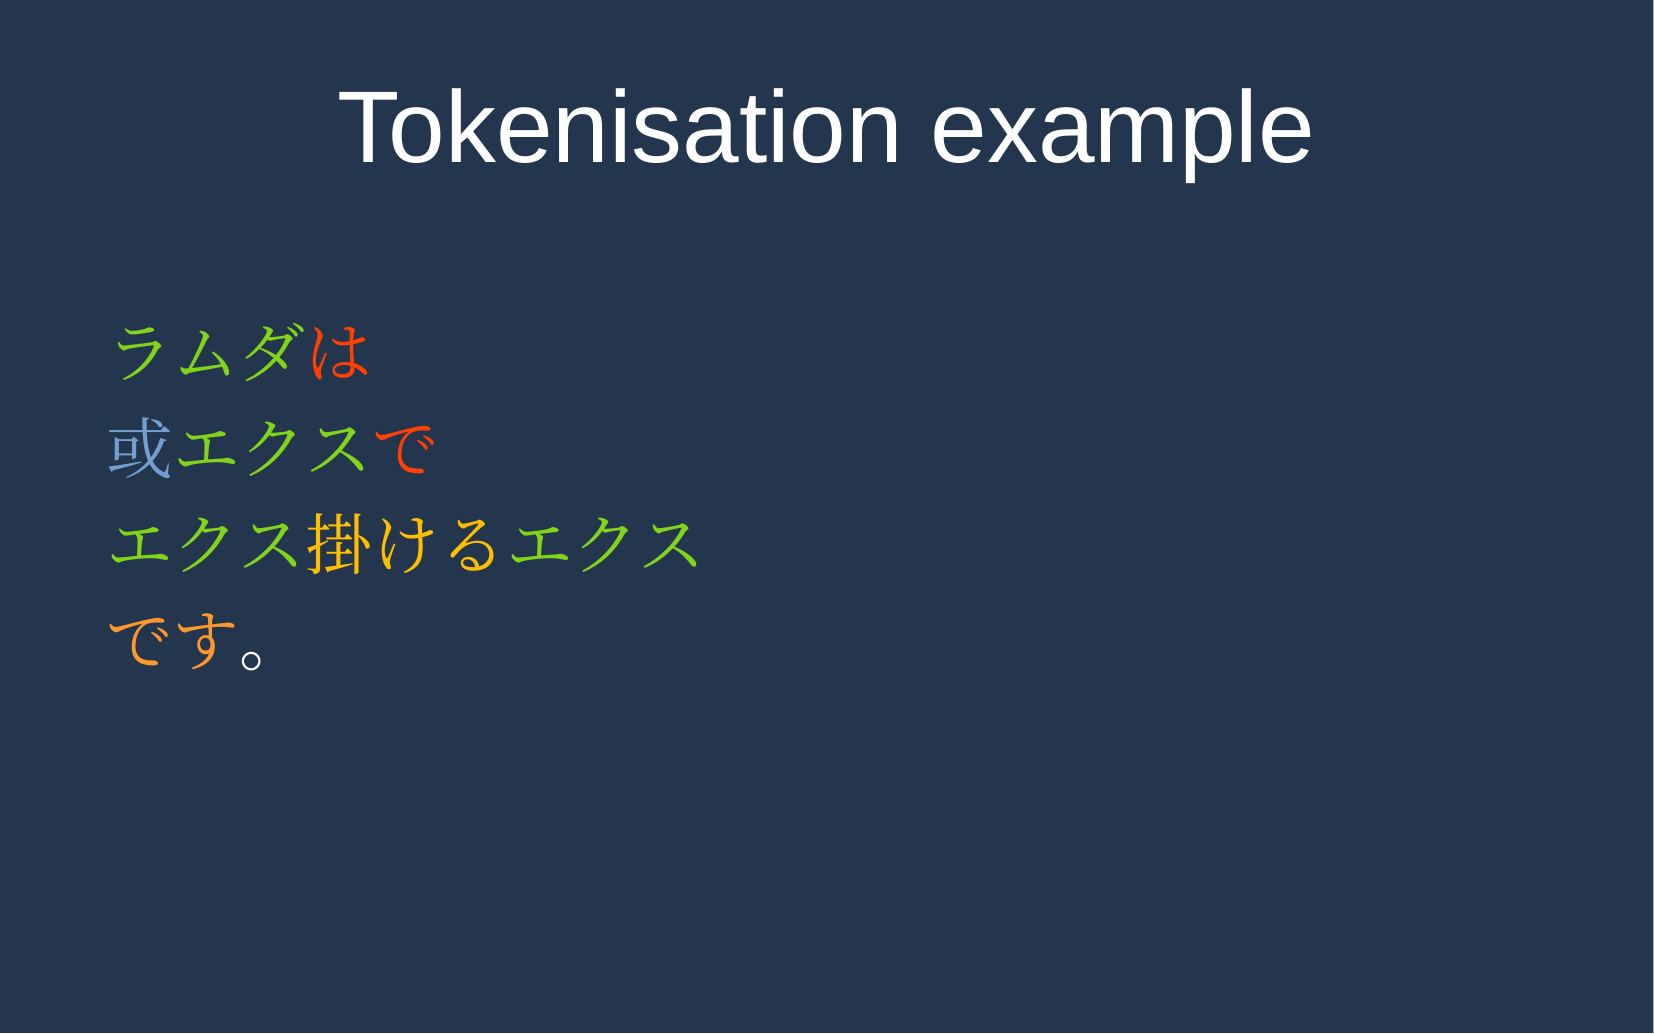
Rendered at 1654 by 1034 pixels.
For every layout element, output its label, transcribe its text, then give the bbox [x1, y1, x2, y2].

subtitle ラムダは 或エクスで エクス掛けるエクス です。 [106, 240, 1595, 840]
title Tokenisation example [82, 41, 1571, 214]
